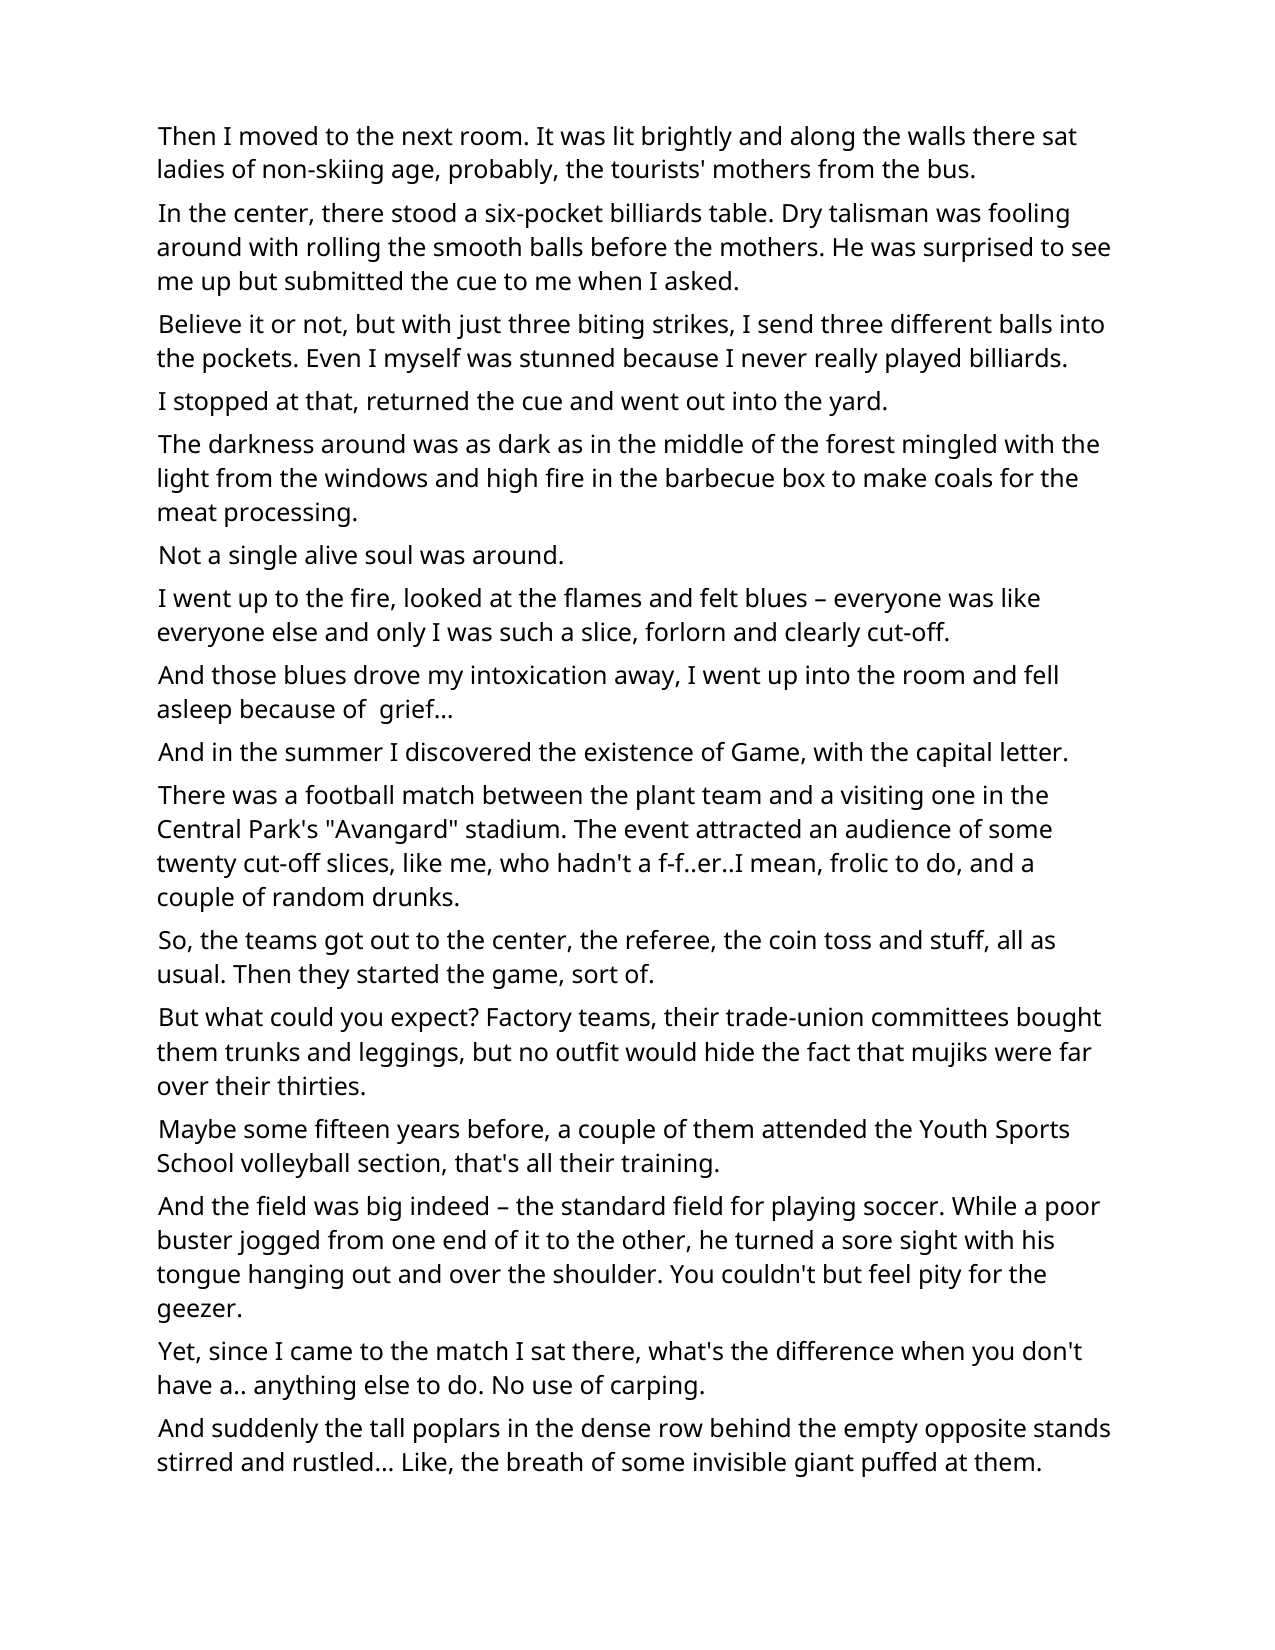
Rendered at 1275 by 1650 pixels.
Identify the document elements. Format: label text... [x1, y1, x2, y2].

text In the center, there stood a six-pocket billiards table. Dry talisman was fooling around with rolling the smooth balls before the mothers. He was surprised to see me up but submitted the cue to me when I asked. [156, 195, 1118, 297]
text And suddenly the tall poplars in the dense row behind the empty opposite stands stirred and rustled… Like, the breath of some invisible giant puffed at them. [156, 1411, 1118, 1479]
text But what could you expect? Factory teams, their trade-union committees bought them trunks and leggings, but no outfit would hide the fact that mujiks were far over their thirties. [156, 1000, 1118, 1102]
text There was a football match between the plant team and a visiting one in the Central Park's "Avangard" stadium. The event attracted an audience of some twenty cut-off slices, like me, who hadn't a f-f..er..I mean, frolic to do, and a couple of random drunks. [156, 778, 1118, 914]
text And those blues drove my intoxication away, I went up into the room and fell asleep because of grief… [156, 658, 1118, 726]
text The darkness around was as dark as in the middle of the forest mingled with the light from the windows and high fire in the barbecue box to make coals for the meat processing. [156, 426, 1118, 529]
text Not a single alive soul was around. [156, 538, 1118, 572]
text Maybe some fifteen years before, a couple of them attended the Youth Sports School volleyball section, that's all their training. [156, 1111, 1118, 1179]
text So, the teams got out to the center, the referee, the coin toss and stuff, all as usual. Then they started the game, sort of. [156, 923, 1118, 991]
text And in the summer I discovered the existence of Game, with the capital letter. [156, 735, 1118, 769]
text I went up to the fire, looked at the flames and felt blues – everyone was like everyone else and only I was such a slice, forlorn and clearly cut-off. [156, 581, 1118, 649]
text Yet, since I came to the match I sat there, what's the difference when you don't have a.. anything else to do. No use of carping. [156, 1333, 1118, 1402]
text Then I moved to the next room. It was lit brightly and along the walls there sat ladies of non-skiing age, probably, the tourists' mothers from the bus. [156, 118, 1118, 186]
text I stopped at that, returned the cue and went out into the yard. [156, 383, 1118, 417]
text And the field was big indeed – the standard field for playing soccer. While a poor buster jogged from one end of it to the other, he turned a sore sight with his tongue hanging out and over the shoulder. You couldn't but feel pity for the geezer. [156, 1188, 1118, 1324]
text Believe it or not, but with just three biting strikes, I send three different balls into the pockets. Even I myself was stunned because I never really played billiards. [156, 306, 1118, 374]
